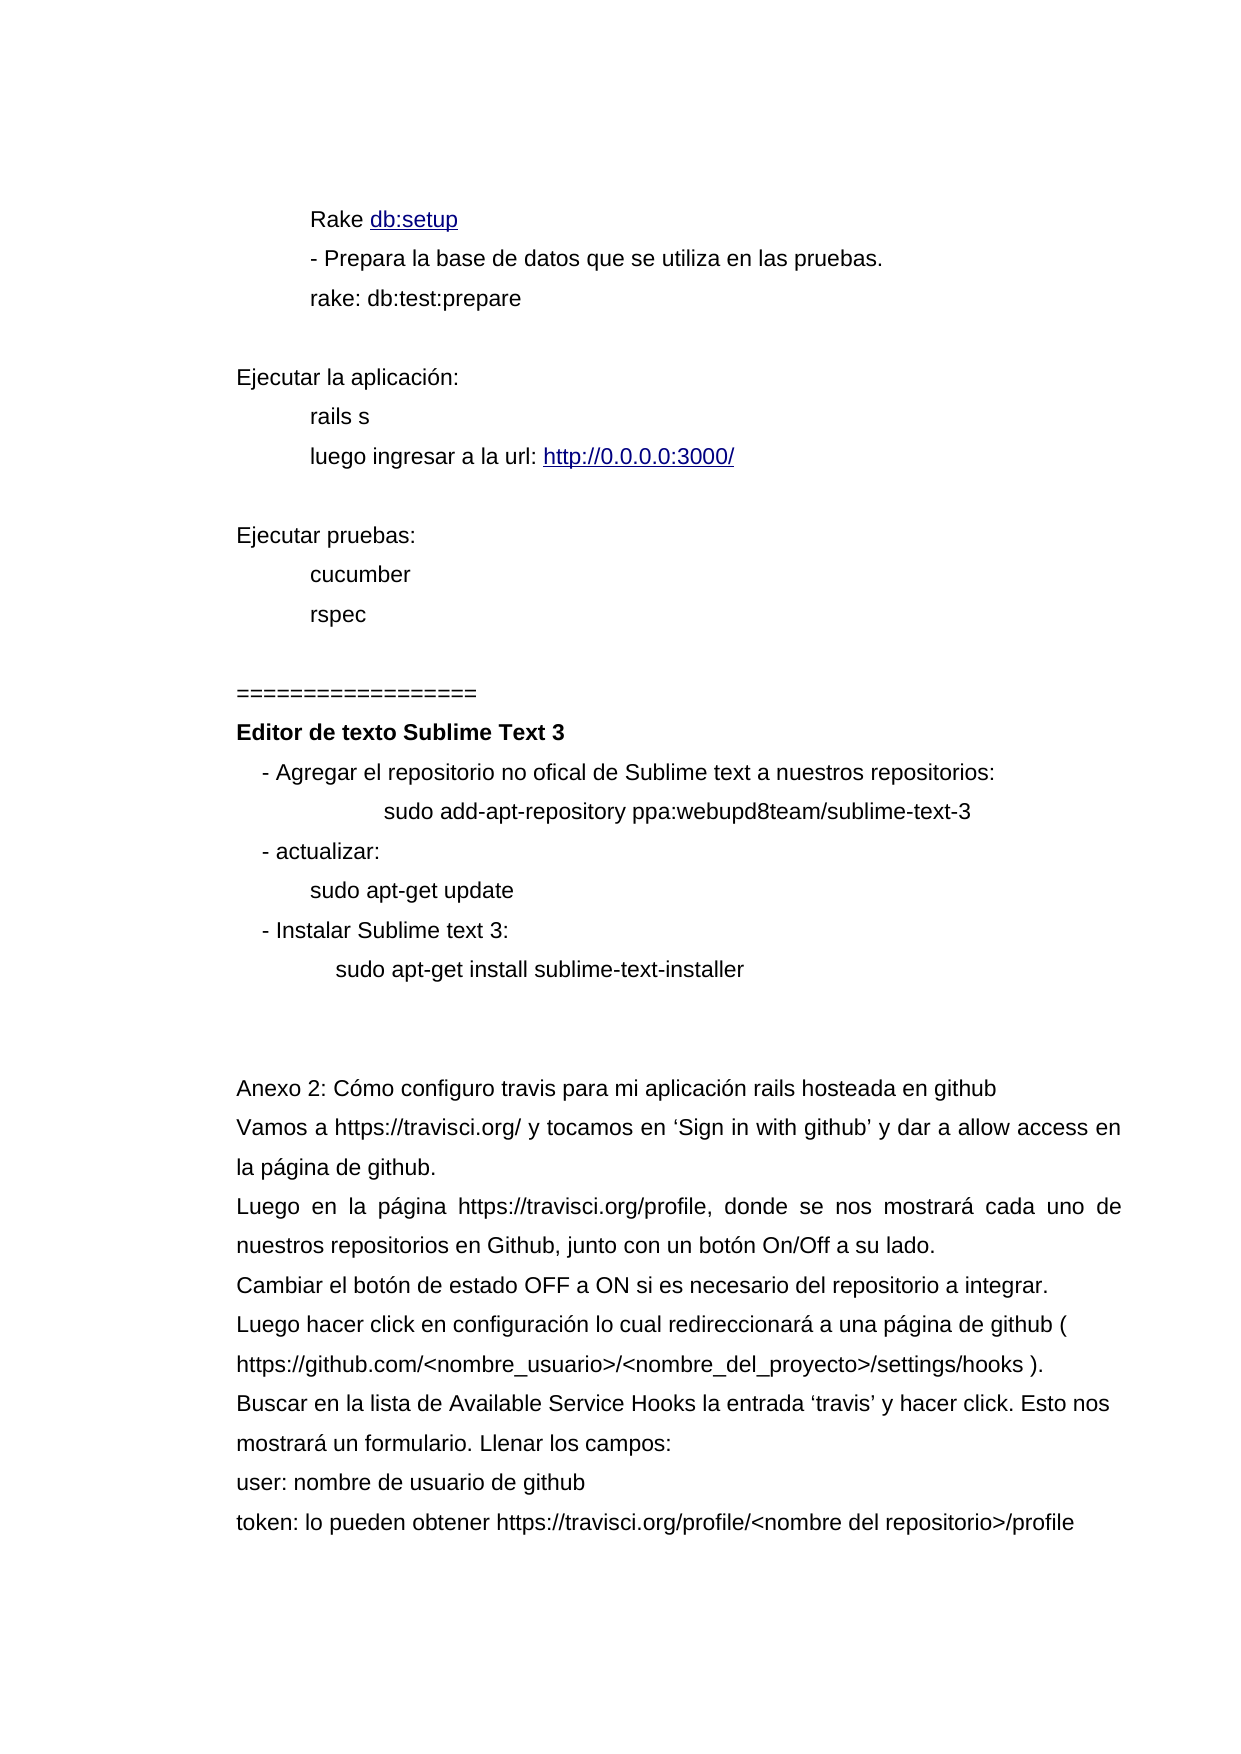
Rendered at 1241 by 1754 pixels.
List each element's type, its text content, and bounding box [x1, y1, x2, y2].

text Luego en la página https://travis­ci.org/profile, donde se nos mostrará cada uno de nuestros repositorios en Github, junto con un botón On/Off a su lado. [236, 1193, 1122, 1259]
text Cambiar el botón de estado OFF a ON si es necesario del repositorio a integrar. [236, 1272, 1122, 1298]
text rspec [236, 601, 1122, 627]
text luego ingresar a la url: http://0.0.0.0:3000/ [236, 443, 1122, 469]
text Buscar en la lista de Available Service Hooks la entrada ‘travis’ y hacer click. Esto nos [236, 1390, 1122, 1417]
text user: nombre de usuario de github [236, 1469, 1122, 1496]
text Ejecutar pruebas: [236, 522, 1122, 548]
text Ejecutar la aplicación: [236, 364, 1122, 390]
text - Prepara la base de datos que se utiliza en las pruebas. [236, 245, 1122, 272]
text sudo apt-get update [236, 877, 1122, 903]
text https://github.com/<nombre_usuario>/<nombre_del_proyecto>/settings/hooks ). [236, 1351, 1122, 1377]
text Rake db:setup [236, 206, 1122, 232]
text Anexo 2: Cómo configuro travis para mi aplicación rails hosteada en github [236, 1074, 1122, 1101]
text Editor de texto Sublime Text 3 [236, 719, 1122, 746]
text - actualizar: [236, 838, 1122, 864]
text token: lo pueden obtener https://travis­ci.org/profile/<nombre del repositorio>/profile [236, 1509, 1122, 1535]
text Vamos a https://travis­ci.org/ y tocamos en ‘Sign in with github’ y dar a allow access en la página de github. [236, 1114, 1122, 1180]
text ================== [236, 680, 1122, 706]
text rake: db:test:prepare [236, 285, 1122, 311]
text rails s [236, 403, 1122, 430]
text sudo apt-get install sublime-text-installer [236, 956, 1122, 982]
text cucumber [236, 561, 1122, 588]
text - Agregar el repositorio no ofical de Sublime text a nuestros repositorios: [236, 759, 1122, 785]
text sudo add-apt-repository ppa:webupd8team/sublime-text-3 [236, 798, 1122, 824]
text Luego hacer click en configuración lo cual redireccionará a una página de github ( [236, 1311, 1122, 1338]
text mostrará un formulario. Llenar los campos: [236, 1430, 1122, 1456]
text - Instalar Sublime text 3: [236, 917, 1122, 943]
